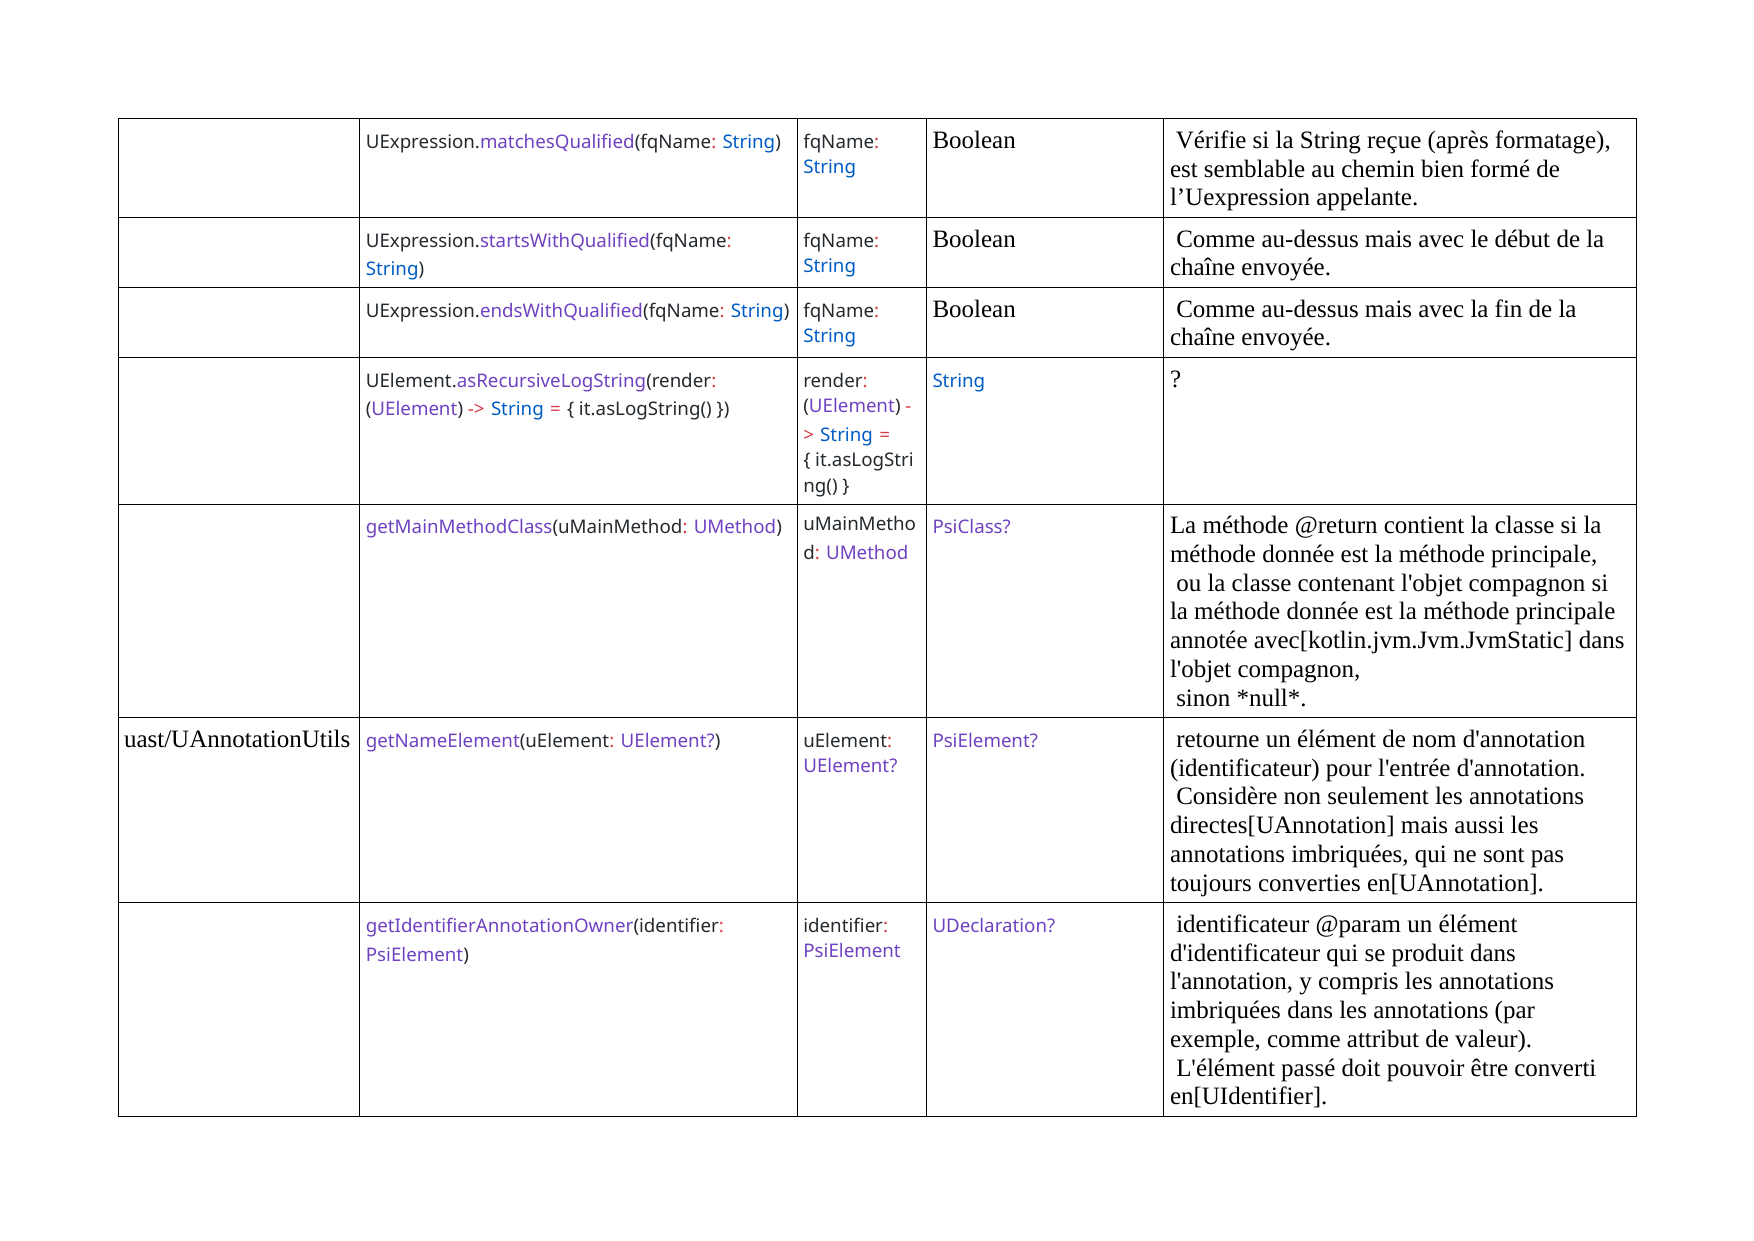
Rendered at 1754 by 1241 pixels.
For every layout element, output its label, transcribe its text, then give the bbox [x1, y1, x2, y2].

table_cell uast/UAnnotationUtils [119, 718, 359, 902]
table_cell UExpression.matchesQualified(fqName: String) [360, 119, 797, 217]
table_cell Comme au-dessus mais avec le début de la chaîne envoyée. [1164, 218, 1636, 287]
table_cell PsiElement? [927, 718, 1163, 902]
table_cell [119, 358, 359, 503]
table_cell render: (UElement) -> String = { it.asLogString() } [798, 358, 926, 503]
table_cell [119, 119, 359, 217]
table_cell Comme au-dessus mais avec la fin de la chaîne envoyée. [1164, 288, 1636, 357]
table_cell [119, 505, 359, 717]
table_cell UDeclaration? [927, 903, 1163, 1116]
table_cell La méthode @return contient la classe si la méthode donnée est la méthode principale, ou la classe contenant l'objet compagnon si la méthode donnée est la méthode principale annotée avec[kotlin.jvm.Jvm.JvmStatic] dans l'objet compagnon, sinon *null*. [1164, 505, 1636, 717]
table_cell getMainMethodClass(uMainMethod: UMethod) [360, 505, 797, 717]
table_cell Vérifie si la String reçue (après formatage), est semblable au chemin bien formé de l’Uexpression appelante. [1164, 119, 1636, 217]
table_cell Boolean [927, 119, 1163, 217]
table_cell String [927, 358, 1163, 503]
table_cell retourne un élément de nom d'annotation (identificateur) pour l'entrée d'annotation. Considère non seulement les annotations directes[UAnnotation] mais aussi les annotations imbriquées, qui ne sont pas toujours converties en[UAnnotation]. [1164, 718, 1636, 902]
table_cell identifier: PsiElement [798, 903, 926, 1116]
table_cell fqName: String [798, 288, 926, 357]
table_cell [119, 288, 359, 357]
table_cell Boolean [927, 288, 1163, 357]
table_cell getNameElement(uElement: UElement?) [360, 718, 797, 902]
table_cell UExpression.endsWithQualified(fqName: String) [360, 288, 797, 357]
table_cell PsiClass? [927, 505, 1163, 717]
table_cell fqName: String [798, 119, 926, 217]
table_cell UExpression.startsWithQualified(fqName: String) [360, 218, 797, 287]
table_cell uMainMethod: UMethod [798, 505, 926, 717]
table_cell [119, 218, 359, 287]
table_cell UElement.asRecursiveLogString(render: (UElement) -> String = { it.asLogString() }) [360, 358, 797, 503]
table_cell ? [1164, 358, 1636, 503]
table_cell fqName: String [798, 218, 926, 287]
table_cell [119, 903, 359, 1116]
table_cell Boolean [927, 218, 1163, 287]
table_cell getIdentifierAnnotationOwner(identifier: PsiElement) [360, 903, 797, 1116]
table_cell identificateur @param un élément d'identificateur qui se produit dans l'annotation, y compris les annotations imbriquées dans les annotations (par exemple, comme attribut de valeur). L'élément passé doit pouvoir être converti en[UIdentifier]. [1164, 903, 1636, 1116]
table_cell uElement: UElement? [798, 718, 926, 902]
